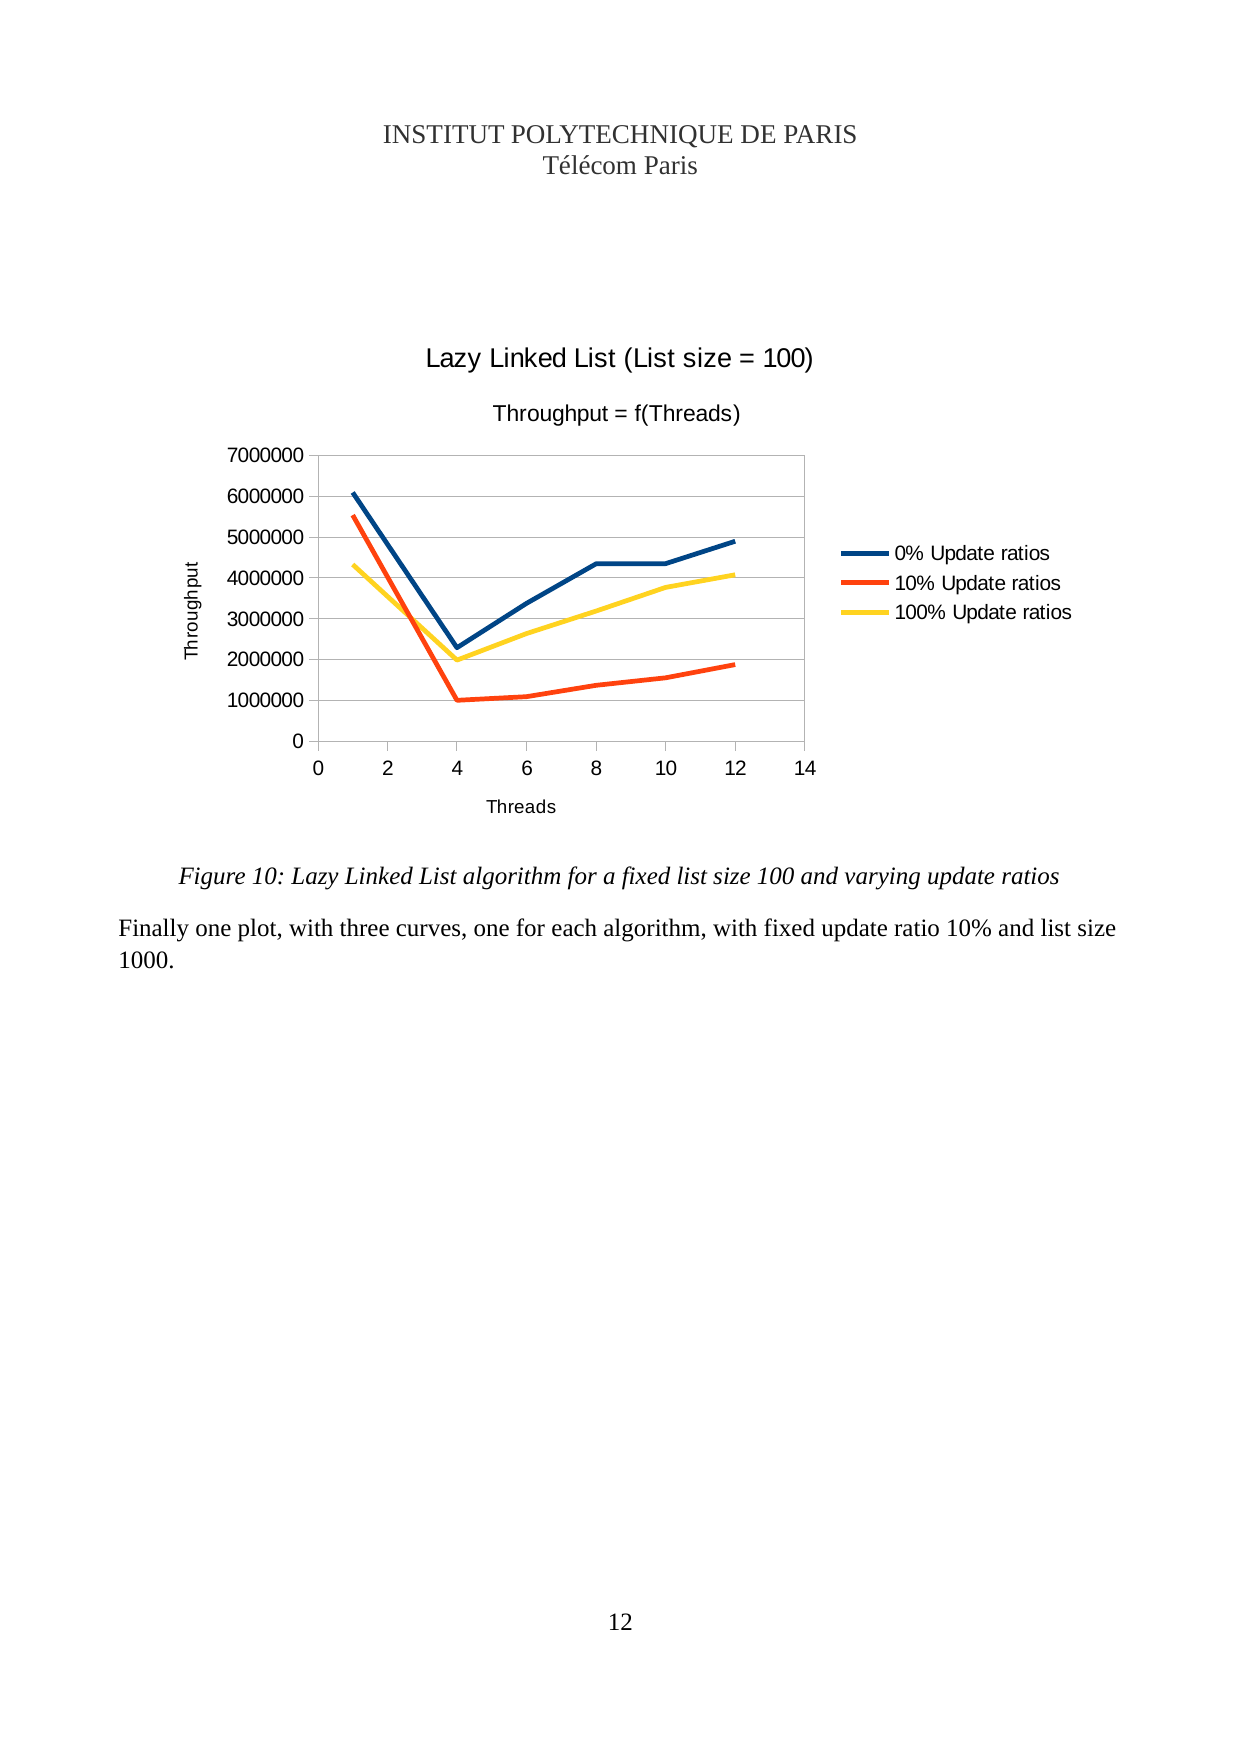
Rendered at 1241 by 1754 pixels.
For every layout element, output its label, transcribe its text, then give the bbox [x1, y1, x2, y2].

text Figure 10: Lazy Linked List algorithm for a fixed list size 100 and varying update ratios [148, 849, 1092, 889]
text Finally one plot, with three curves, one for each algorithm, with fixed update ratio 10% and list size 1000. [118, 305, 1122, 974]
